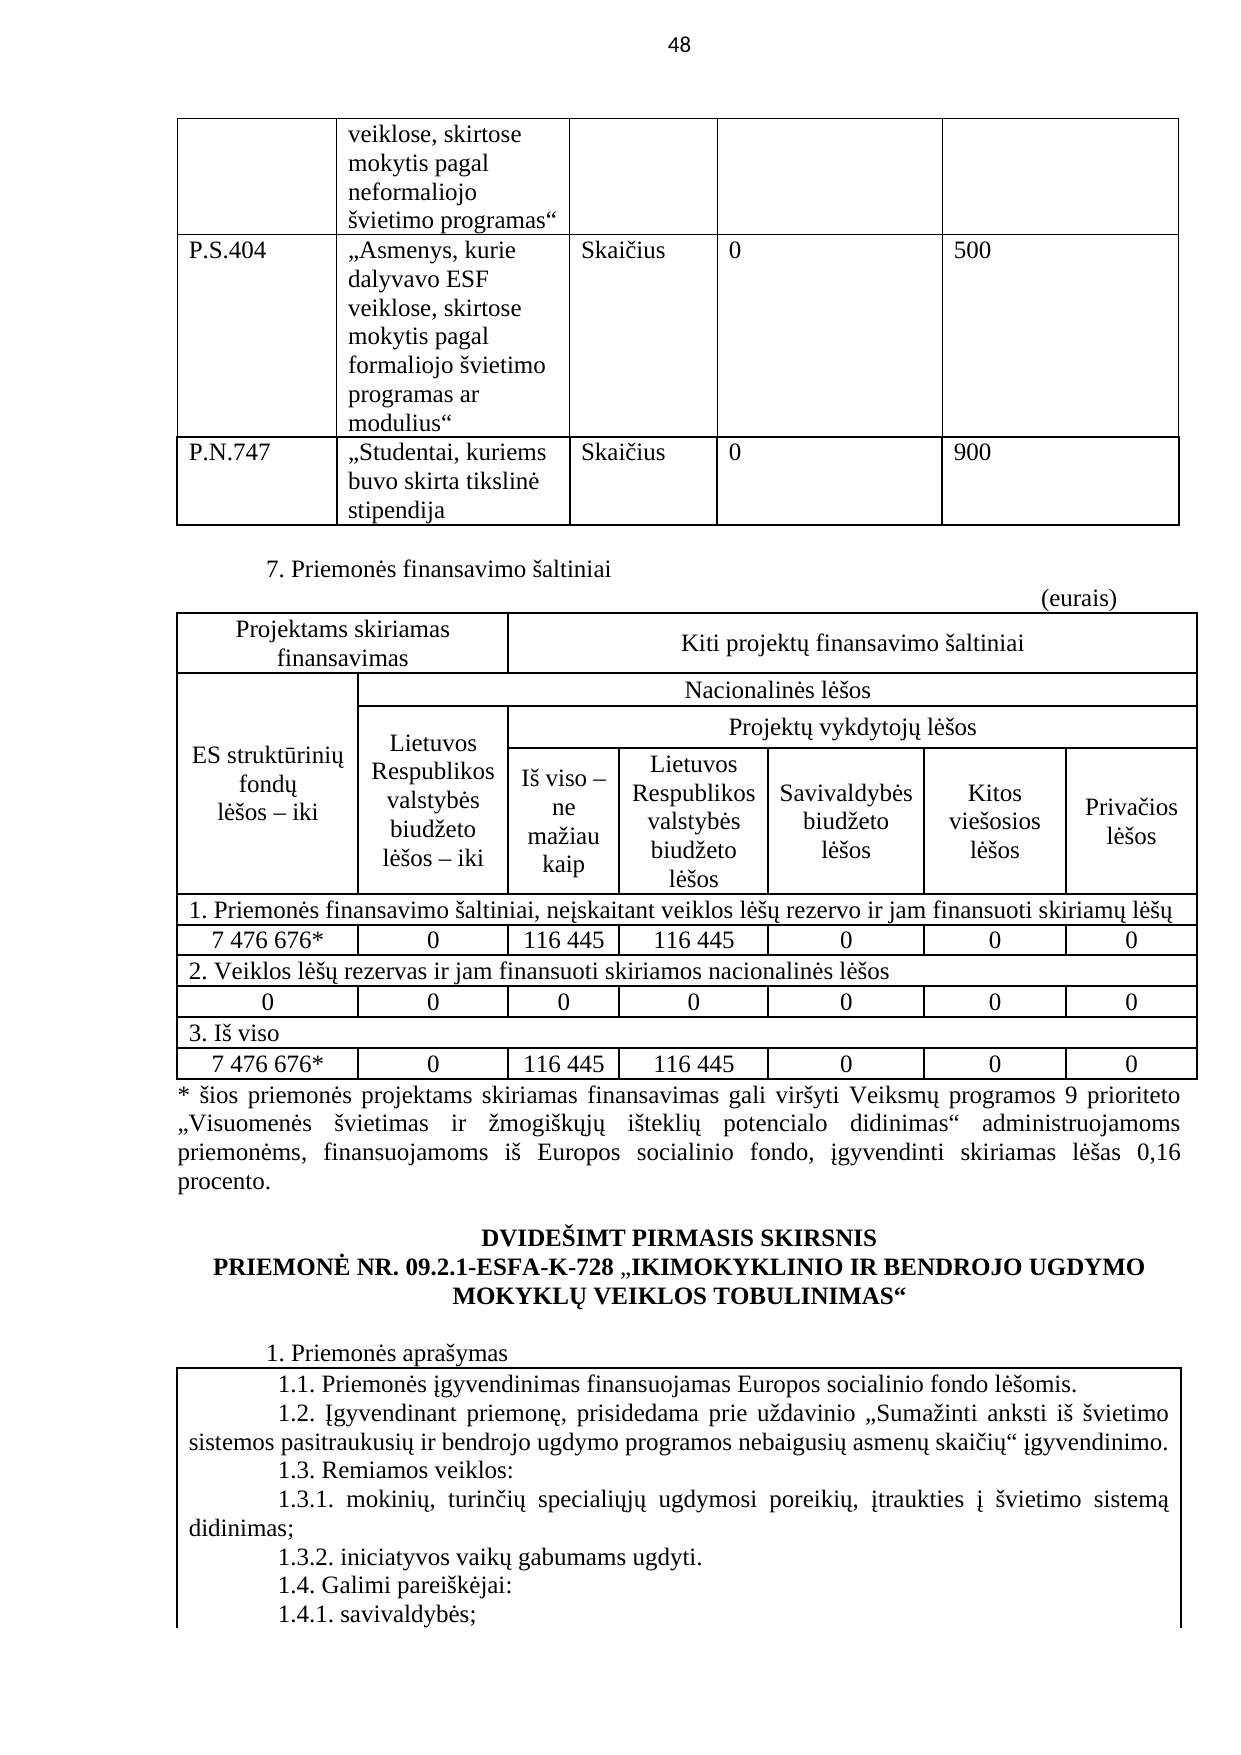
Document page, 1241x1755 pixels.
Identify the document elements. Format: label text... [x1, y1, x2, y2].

table_cell Skaičius [570, 235, 717, 436]
table_cell 0 [718, 438, 941, 524]
table_cell 0 [769, 926, 923, 954]
table_cell 0 [178, 987, 357, 1016]
text PRIEMONĖ NR. 09.2.1-ESFA-K-728 „IKIMOKYKLINIO IR BENDROJO UGDYMO MOKYKLŲ VEIKLOS TOBULINIMAS“ [177, 1252, 1181, 1310]
table_cell veiklose, skirtose mokytis pagal neformaliojo švietimo programas“ [337, 119, 569, 234]
table_cell 0 [620, 987, 767, 1016]
table_cell 900 [943, 438, 1178, 524]
table_cell 0 [359, 987, 507, 1016]
table_cell Lietuvos Respublikos valstybės biudžeto lėšos – iki [359, 707, 507, 893]
table_cell 0 [769, 987, 923, 1016]
table_cell 7 476 676* [178, 926, 357, 954]
table_cell 3. Iš viso [178, 1018, 1196, 1047]
table_cell Lietuvos Respublikos valstybės biudžeto lėšos [620, 749, 767, 893]
table_cell Kitos viešosios lėšos [925, 749, 1065, 893]
table_cell P.N.747 [178, 438, 336, 524]
table_header 1.1. Priemonės įgyvendinimas finansuojamas Europos socialinio fondo lėšomis. [178, 1369, 1180, 1398]
table_cell P.S.404 [178, 235, 336, 436]
table_cell 0 [769, 1049, 923, 1078]
table_cell 0 [1067, 1049, 1196, 1078]
table_cell [943, 119, 1178, 234]
table_cell Iš viso – ne mažiau kaip [509, 749, 618, 893]
table_cell Savivaldybės biudžeto lėšos [769, 749, 923, 893]
table_cell [570, 119, 717, 234]
table_cell [718, 119, 942, 234]
table_cell 0 [718, 235, 942, 436]
text 1. Priemonės aprašymas [177, 1338, 1181, 1367]
table_cell 116 445 [509, 1049, 618, 1078]
text * šios priemonės projektams skiriamas finansavimas gali viršyti Veiksmų programos 9 prioriteto „Visuomenės švietimas ir žmogiškųjų išteklių potencialo didinimas“ administruojamoms priemonėms, finansuojamoms iš Europos socialinio fondo, įgyvendinti skiriamas lėšas 0,16 procento. [177, 1080, 1181, 1195]
text DVIDEŠIMT PIRMASIS SKIRSNIS [177, 1223, 1181, 1252]
table_cell 1.3. Remiamos veiklos: 1.3.1. mokinių, turinčių specialiųjų ugdymosi poreikių, įtraukties į švietimo sistemą didinimas; 1.3.2. iniciatyvos vaikų gabumams ugdyti. [178, 1456, 1180, 1571]
table_cell Nacionalinės lėšos [359, 674, 1196, 704]
table_cell 116 445 [509, 926, 618, 954]
table_cell „Studentai, kuriems buvo skirta tikslinė stipendija [338, 438, 569, 524]
table_cell 1.2. Įgyvendinant priemonę, prisidedama prie uždavinio „Sumažinti anksti iš švietimo sistemos pasitraukusių ir bendrojo ugdymo programos nebaigusių asmenų skaičių“ įgyvendinimo. [178, 1398, 1180, 1456]
table_cell 116 445 [620, 926, 767, 954]
table_cell 0 [359, 926, 507, 954]
table_cell 0 [925, 926, 1065, 954]
table_cell 1.4. Galimi pareiškėjai: 1.4.1. savivaldybės; [178, 1571, 1180, 1628]
text (eurais) [957, 583, 1181, 612]
table_cell Privačios lėšos [1067, 749, 1196, 893]
table_cell „Asmenys, kurie dalyvavo ESF veiklose, skirtose mokytis pagal formaliojo švietimo programas ar modulius“ [337, 235, 569, 436]
table_cell [178, 119, 336, 234]
table_cell 7 476 676* [178, 1049, 357, 1078]
table_cell ES struktūrinių fondų lėšos – iki [178, 674, 357, 893]
table_header Projektams skiriamas finansavimas [178, 614, 507, 672]
table_header Kiti projektų finansavimo šaltiniai [509, 614, 1196, 672]
table_cell 0 [509, 987, 618, 1016]
table_cell 0 [925, 987, 1065, 1016]
table_cell 0 [1067, 926, 1196, 954]
table_cell 1. Priemonės finansavimo šaltiniai, neįskaitant veiklos lėšų rezervo ir jam finansuoti skiriamų lėšų [178, 895, 1196, 923]
table_cell 500 [943, 235, 1178, 436]
table_cell 116 445 [620, 1049, 767, 1078]
table_cell Skaičius [571, 438, 716, 524]
table_cell 0 [359, 1049, 507, 1078]
table_cell 0 [1067, 987, 1196, 1016]
table_cell Projektų vykdytojų lėšos [509, 707, 1196, 747]
text 7. Priemonės finansavimo šaltiniai [177, 554, 1181, 583]
table_cell 0 [925, 1049, 1065, 1078]
table_cell 2. Veiklos lėšų rezervas ir jam finansuoti skiriamos nacionalinės lėšos [178, 956, 1196, 985]
